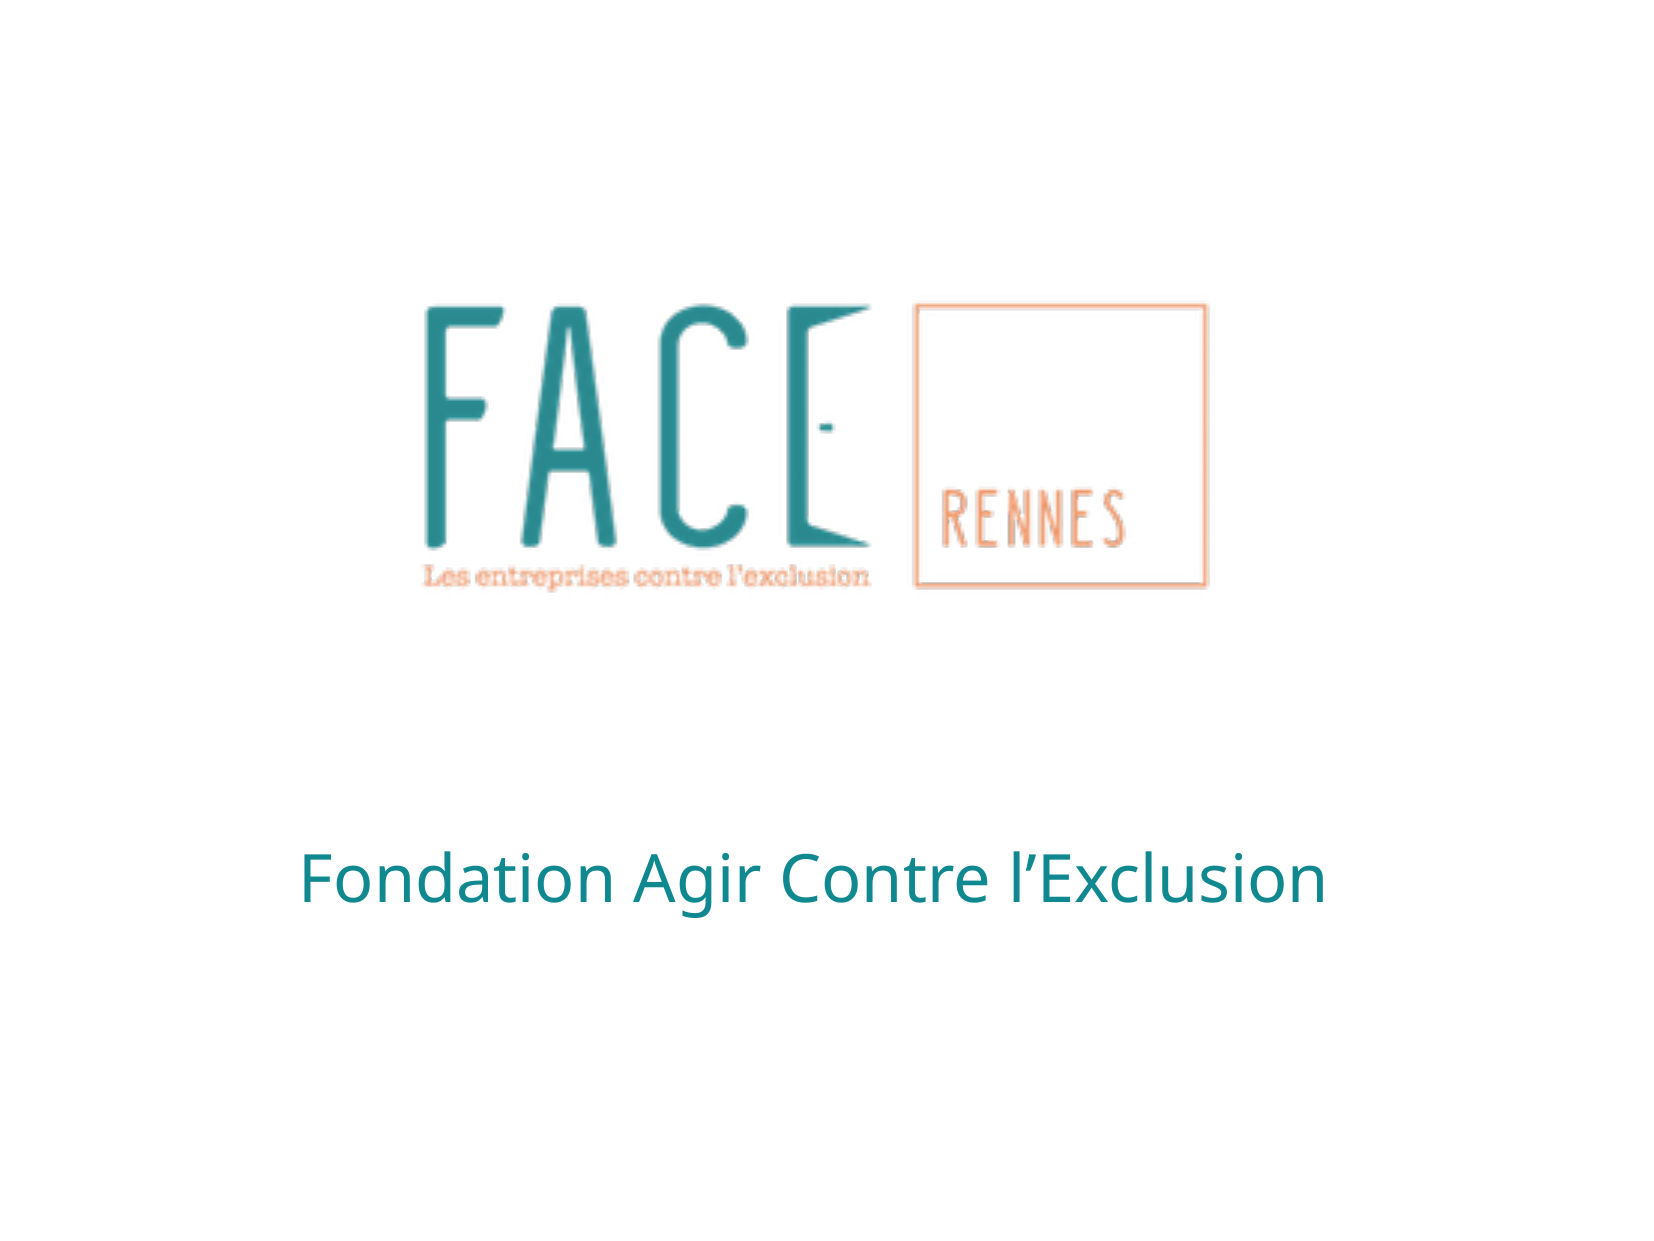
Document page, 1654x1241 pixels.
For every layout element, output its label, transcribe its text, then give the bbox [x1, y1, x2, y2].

title Fondation Agir Contre l’Exclusion [70, 773, 1559, 981]
picture [366, 239, 1264, 650]
